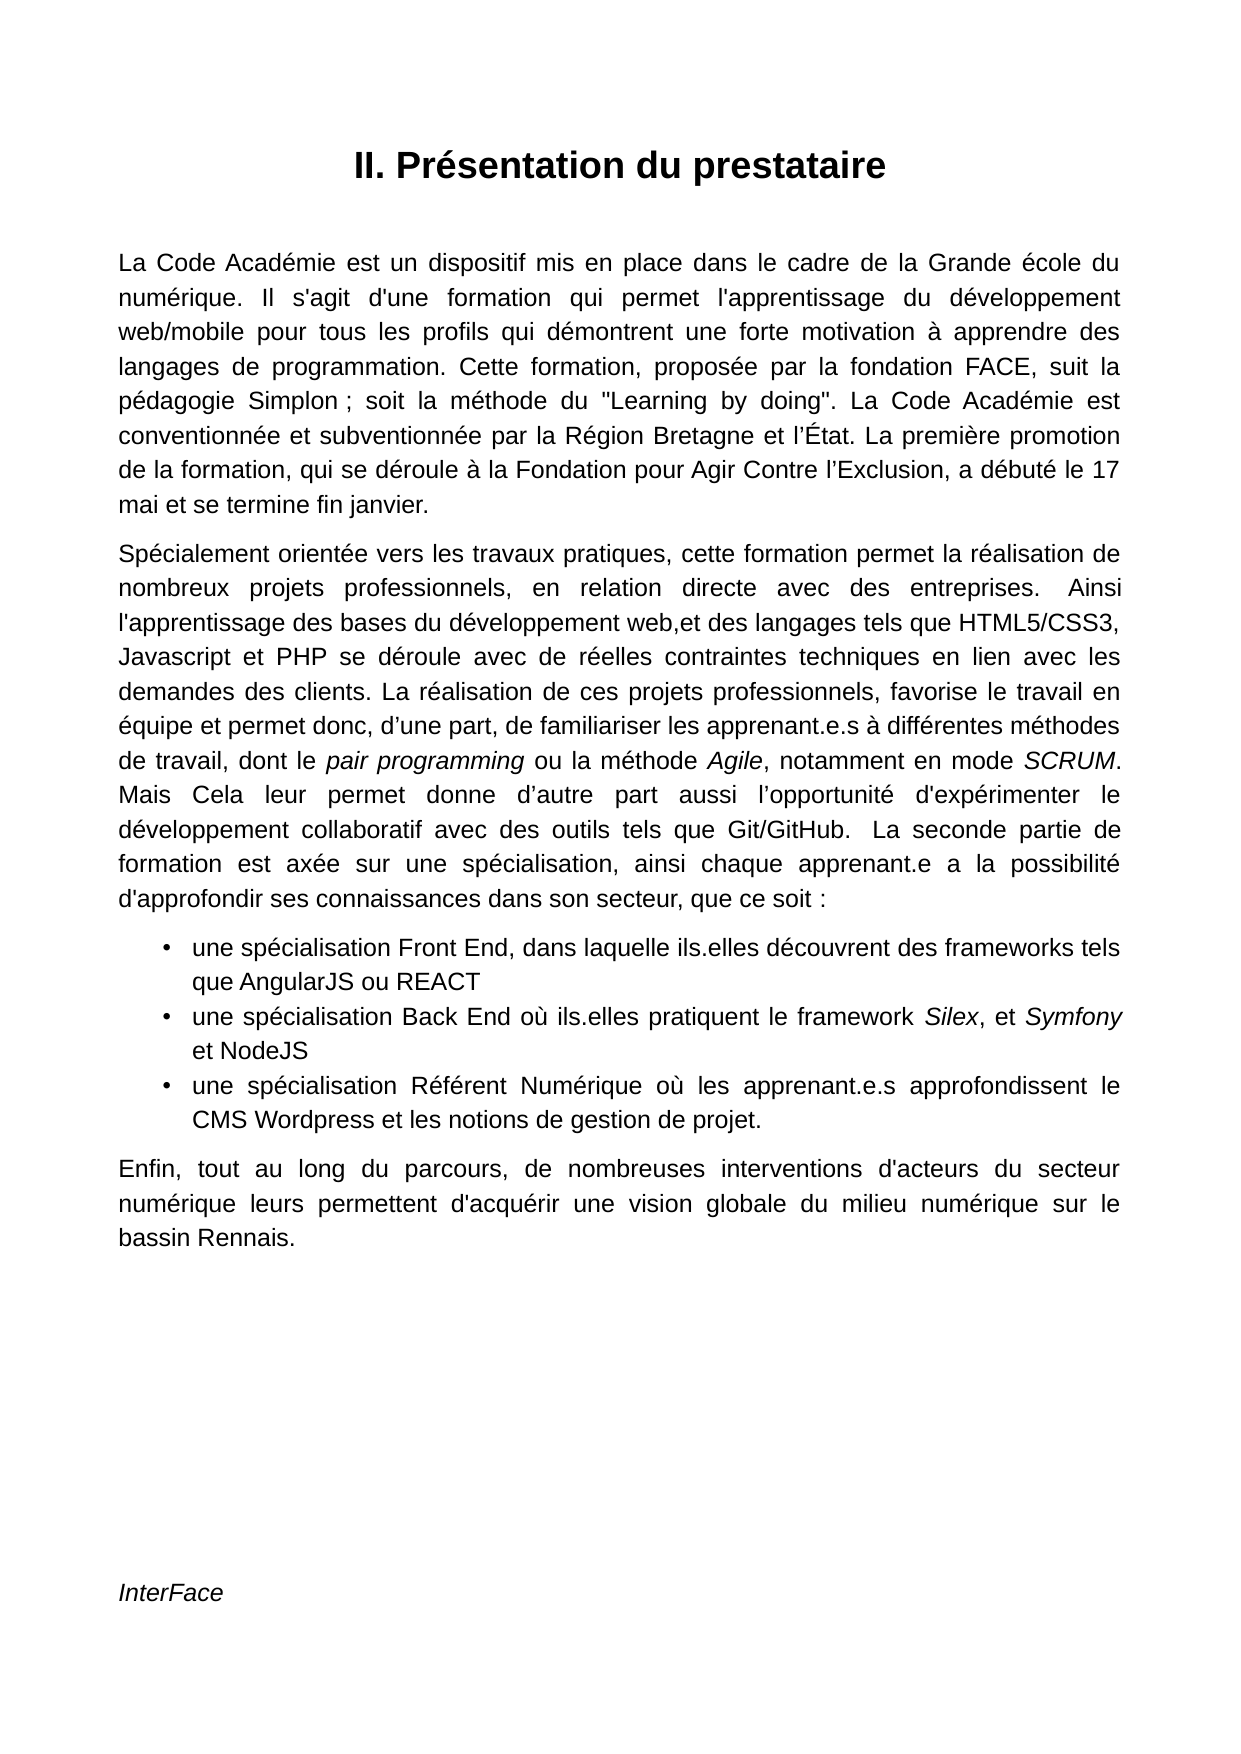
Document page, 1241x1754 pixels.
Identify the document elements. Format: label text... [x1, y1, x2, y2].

subtitle II. Présentation du prestataire [118, 143, 1122, 187]
list une spécialisation Référent Numérique où les apprenant.e.s approfondissent le CMS Wordpress et les notions de gestion de projet. [162, 1071, 1122, 1134]
list une spécialisation Front End, dans laquelle ils.elles découvrent des frameworks tels que AngularJS ou REACT [162, 933, 1122, 996]
list une spécialisation Back End où ils.elles pratiquent le framework Silex, et Symfony et NodeJS [162, 1002, 1122, 1065]
subtitle La Code Académie est un dispositif mis en place dans le cadre de la Grande école du numérique. Il s'agit d'une formation qui permet l'apprentissage du développement web/mobile pour tous les profils qui démontrent une forte motivation à apprendre des langages de programmation. Cette formation, proposée par la fondation FACE, suit la pédagogie Simplon ; soit la méthode du "Learning by doing". La Code Académie est conventionnée et subventionnée par la Région Bretagne et l’État. La première promotion de la formation, qui se déroule à la Fondation pour Agir Contre l’Exclusion, a débuté le 17 mai et se termine fin janvier. [118, 248, 1122, 518]
subtitle Spécialement orientée vers les travaux pratiques, cette formation permet la réalisation de nombreux projets professionnels, en relation directe avec des entreprises. Ainsi l'apprentissage des bases du développement web,et des langages tels que HTML5/CSS3, Javascript et PHP se déroule avec de réelles contraintes techniques en lien avec les demandes des clients. La réalisation de ces projets professionnels, favorise le travail en équipe et permet donc, d’une part, de familiariser les apprenant.e.s à différentes méthodes de travail, dont le pair programming ou la méthode Agile, notamment en mode SCRUM. Mais Cela leur permet donne d’autre part aussi l’opportunité d'expérimenter le développement collaboratif avec des outils tels que Git/GitHub. La seconde partie de formation est axée sur une spécialisation, ainsi chaque apprenant.e a la possibilité d'approfondir ses connaissances dans son secteur, que ce soit : [118, 539, 1122, 912]
text Enfin, tout au long du parcours, de nombreuses interventions d'acteurs du secteur numérique leurs permettent d'acquérir une vision globale du milieu numérique sur le bassin Rennais. [118, 1154, 1122, 1252]
